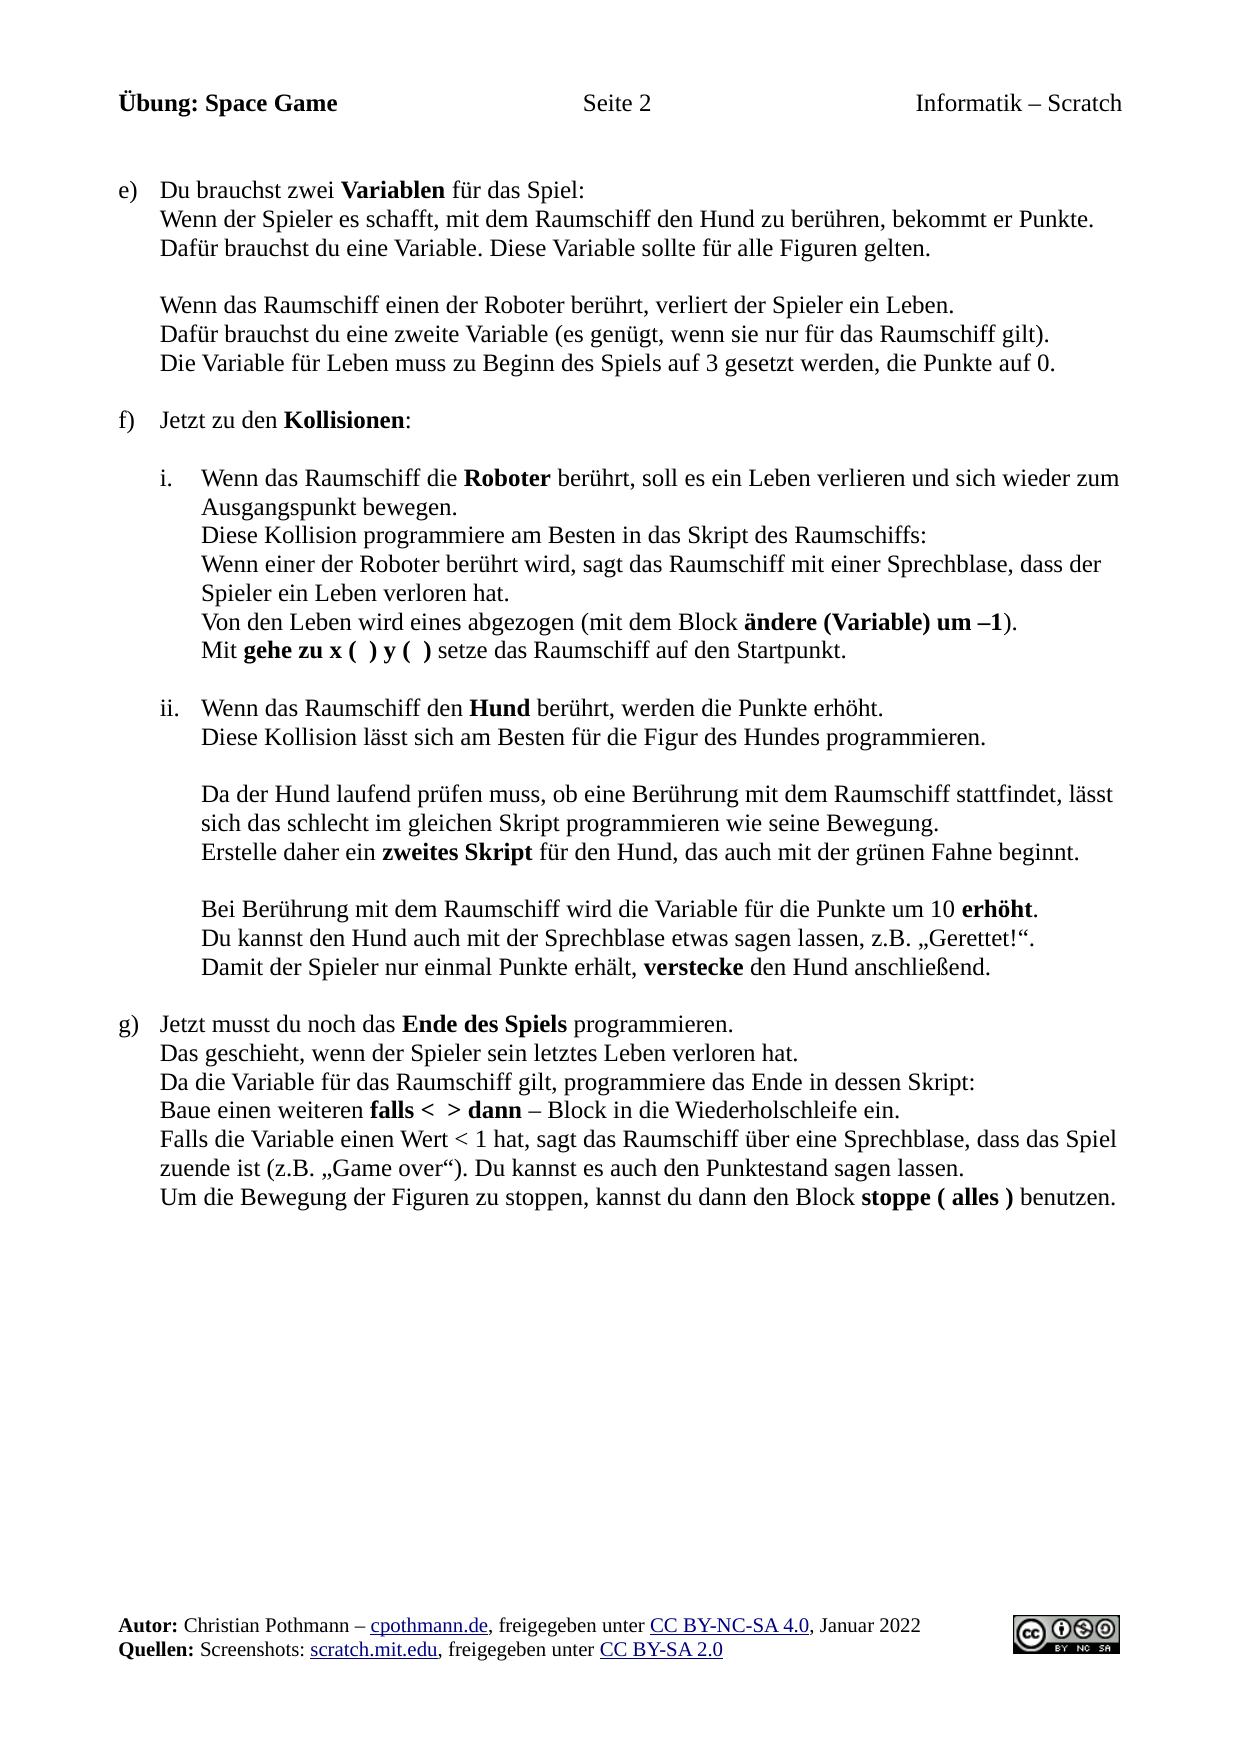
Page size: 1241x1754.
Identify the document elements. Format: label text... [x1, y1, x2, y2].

list Jetzt zu den Kollisionen: [118, 406, 1122, 434]
text Quellen: Screenshots: scratch.mit.edu, freigegeben unter CC BY-SA 2.0 [118, 1637, 1122, 1661]
list Wenn das Raumschiff den Hund berührt, werden die Punkte erhöht. Diese Kollision lässt sich am Besten für die Figur des Hundes programmieren. Da der Hund laufend prüfen muss, ob eine Berührung mit dem Raumschiff stattfindet, lässt sich das schlecht im gleichen Skript programmieren wie seine Bewegung. Erstelle daher ein zweites Skript für den Hund, das auch mit der grünen Fahne beginnt. Bei Berührung mit dem Raumschiff wird die Variable für die Punkte um 10 erhöht. Du kannst den Hund auch mit der Sprechblase etwas sagen lassen, z.B. „Gerettet!“. Damit der Spieler nur einmal Punkte erhält, verstecke den Hund anschließend. [159, 693, 1122, 981]
picture [1013, 1615, 1120, 1654]
list Du brauchst zwei Variablen für das Spiel: Wenn der Spieler es schafft, mit dem Raumschiff den Hund zu berühren, bekommt er Punkte. Dafür brauchst du eine Variable. Diese Variable sollte für alle Figuren gelten. Wenn das Raumschiff einen der Roboter berührt, verliert der Spieler ein Leben. Dafür brauchst du eine zweite Variable (es genügt, wenn sie nur für das Raumschiff gilt). Die Variable für Leben muss zu Beginn des Spiels auf 3 gesetzt werden, die Punkte auf 0. [118, 176, 1122, 377]
list Wenn das Raumschiff die Roboter berührt, soll es ein Leben verlieren und sich wieder zum Ausgangspunkt bewegen. Diese Kollision programmiere am Besten in das Skript des Raumschiffs: Wenn einer der Roboter berührt wird, sagt das Raumschiff mit einer Sprechblase, dass der Spieler ein Leben verloren hat. Von den Leben wird eines abgezogen (mit dem Block ändere (Variable) um –1). Mit gehe zu x ( ) y ( ) setze das Raumschiff auf den Startpunkt. [159, 463, 1122, 664]
list Jetzt musst du noch das Ende des Spiels programmieren. Das geschieht, wenn der Spieler sein letztes Leben verloren hat. Da die Variable für das Raumschiff gilt, programmiere das Ende in dessen Skript: Baue einen weiteren falls < > dann – Block in die Wiederholschleife ein. Falls die Variable einen Wert < 1 hat, sagt das Raumschiff über eine Sprechblase, dass das Spiel zuende ist (z.B. „Game over“). Du kannst es auch den Punktestand sagen lassen. Um die Bewegung der Figuren zu stoppen, kannst du dann den Block stoppe ( alles ) benutzen. [118, 1009, 1122, 1211]
text Autor: Christian Pothmann – cpothmann.de, freigegeben unter CC BY-NC-SA 4.0, Januar 2022 [118, 1613, 1122, 1637]
